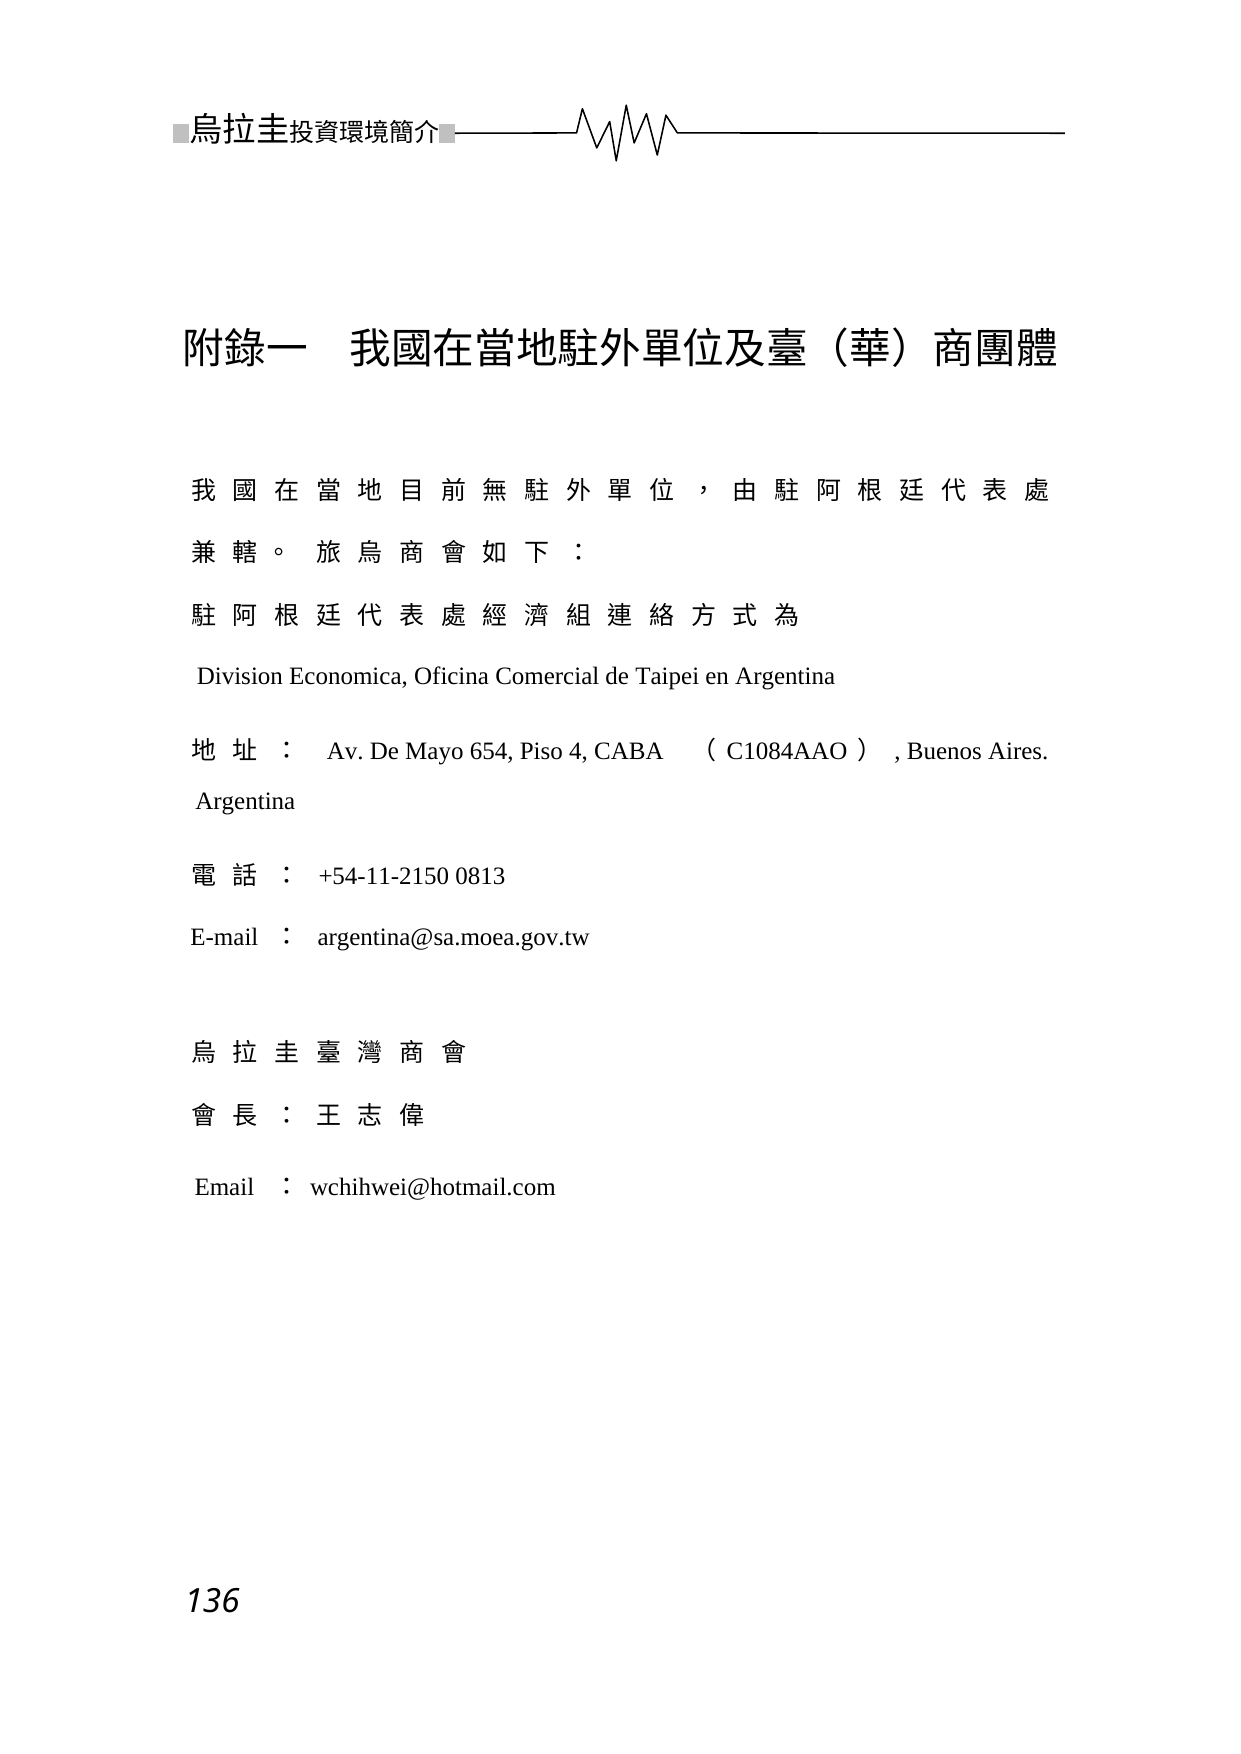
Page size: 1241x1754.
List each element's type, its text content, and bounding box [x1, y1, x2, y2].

text 我國在當地目前無駐外單位，由駐阿根廷代表處兼轄。旅烏商會如下： [183, 447, 1058, 572]
text 烏拉圭臺灣商會 [183, 1009, 1058, 1072]
text 地址：Av. De Mayo 654, Piso 4, CABA（C1084AAO）, Buenos Aires. Argentina [183, 697, 1058, 822]
text 會長：王志偉 [183, 1072, 1058, 1134]
text Division Economica, Oficina Comercial de Taipei en Argentina [183, 634, 1058, 697]
text 電話：+54-11-2150 0813 [183, 822, 1058, 884]
text E-mail：argentina@sa.moea.gov.tw [183, 884, 1058, 947]
text 駐阿根廷代表處經濟組連絡方式為 [183, 572, 1058, 634]
subtitle 附錄一 我國在當地駐外單位及臺（華）商團體 [183, 304, 1058, 366]
text Email：wchihwei@hotmail.com [183, 1134, 1058, 1197]
